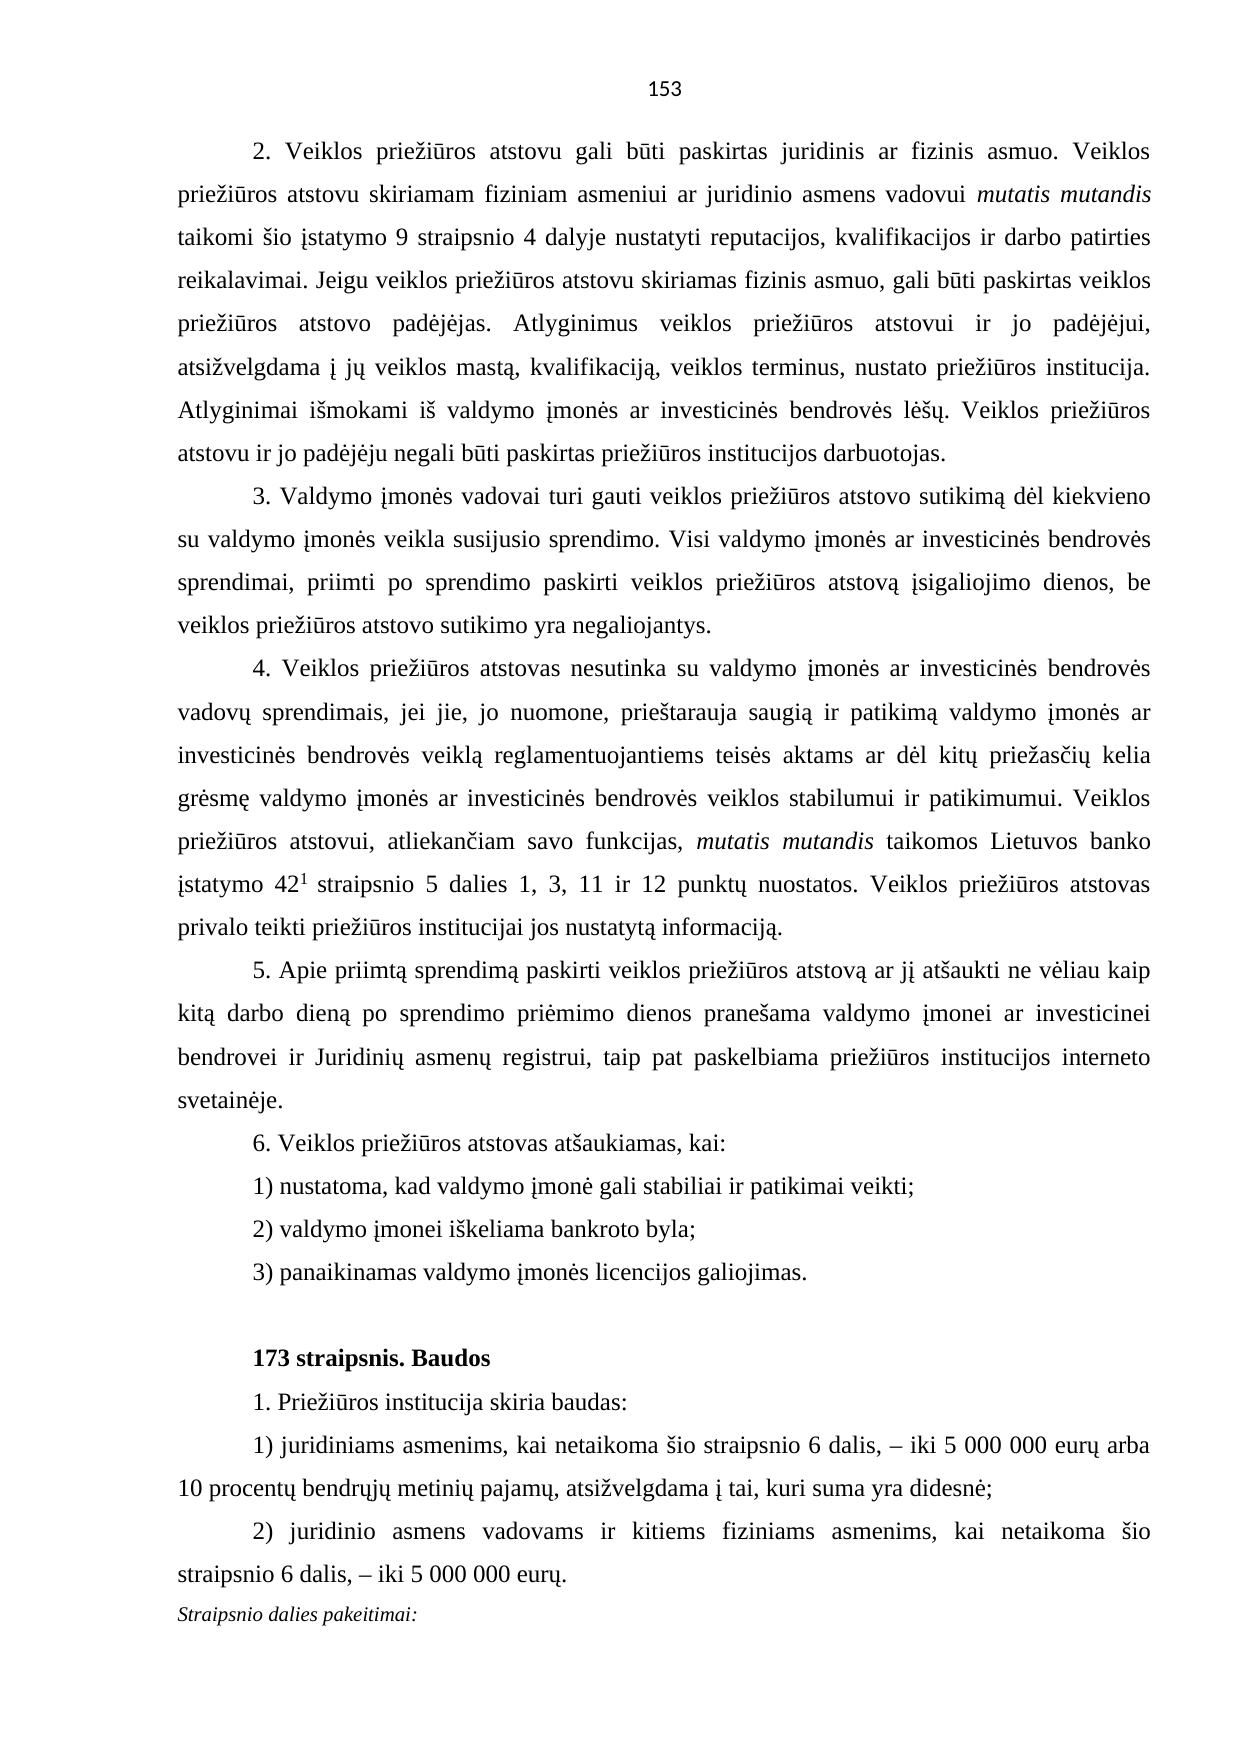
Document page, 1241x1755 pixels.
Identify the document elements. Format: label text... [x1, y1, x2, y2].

text 1) nustatoma, kad valdymo įmonė gali stabiliai ir patikimai veikti; [177, 1171, 1152, 1200]
text 5. Apie priimtą sprendimą paskirti veiklos priežiūros atstovą ar jį atšaukti ne vėliau kaip kitą darbo dieną po sprendimo priėmimo dienos pranešama valdymo įmonei ar investicinei bendrovei ir Juridinių asmenų registrui, taip pat paskelbiama priežiūros institucijos interneto svetainėje. [177, 955, 1152, 1113]
text 6. Veiklos priežiūros atstovas atšaukiamas, kai: [177, 1128, 1152, 1157]
text 2) juridinio asmens vadovams ir kitiems fiziniams asmenims, kai netaikoma šio straipsnio 6 dalis, – iki 5 000 000 eurų. [177, 1516, 1152, 1588]
text Straipsnio dalies pakeitimai: [177, 1602, 1152, 1626]
text 173 straipsnis. Baudos [177, 1343, 1152, 1372]
text 1) juridiniams asmenims, kai netaikoma šio straipsnio 6 dalis, – iki 5 000 000 eurų arba 10 procentų bendrųjų metinių pajamų, atsižvelgdama į tai, kuri suma yra didesnė; [177, 1430, 1152, 1502]
text 2) valdymo įmonei iškeliama bankroto byla; [177, 1214, 1152, 1243]
text 4. Veiklos priežiūros atstovas nesutinka su valdymo įmonės ar investicinės bendrovės vadovų sprendimais, jei jie, jo nuomone, prieštarauja saugią ir patikimą valdymo įmonės ar investicinės bendrovės veiklą reglamentuojantiems teisės aktams ar dėl kitų priežasčių kelia grėsmę valdymo įmonės ar investicinės bendrovės veiklos stabilumui ir patikimumui. Veiklos priežiūros atstovui, atliekančiam savo funkcijas, mutatis mutandis taikomos Lietuvos banko įstatymo 421 straipsnio 5 dalies 1, 3, 11 ir 12 punktų nuostatos. Veiklos priežiūros atstovas privalo teikti priežiūros institucijai jos nustatytą informaciją. [177, 653, 1152, 941]
text 1. Priežiūros institucija skiria baudas: [177, 1387, 1152, 1415]
text 3) panaikinamas valdymo įmonės licencijos galiojimas. [177, 1257, 1152, 1286]
text 2. Veiklos priežiūros atstovu gali būti paskirtas juridinis ar fizinis asmuo. Veiklos priežiūros atstovu skiriamam fiziniam asmeniui ar juridinio asmens vadovui mutatis mutandis taikomi šio įstatymo 9 straipsnio 4 dalyje nustatyti reputacijos, kvalifikacijos ir darbo patirties reikalavimai. Jeigu veiklos priežiūros atstovu skiriamas fizinis asmuo, gali būti paskirtas veiklos priežiūros atstovo padėjėjas. Atlyginimus veiklos priežiūros atstovui ir jo padėjėjui, atsižvelgdama į jų veiklos mastą, kvalifikaciją, veiklos terminus, nustato priežiūros institucija. Atlyginimai išmokami iš valdymo įmonės ar investicinės bendrovės lėšų. Veiklos priežiūros atstovu ir jo padėjėju negali būti paskirtas priežiūros institucijos darbuotojas. [177, 136, 1152, 467]
text 3. Valdymo įmonės vadovai turi gauti veiklos priežiūros atstovo sutikimą dėl kiekvieno su valdymo įmonės veikla susijusio sprendimo. Visi valdymo įmonės ar investicinės bendrovės sprendimai, priimti po sprendimo paskirti veiklos priežiūros atstovą įsigaliojimo dienos, be veiklos priežiūros atstovo sutikimo yra negaliojantys. [177, 481, 1152, 639]
